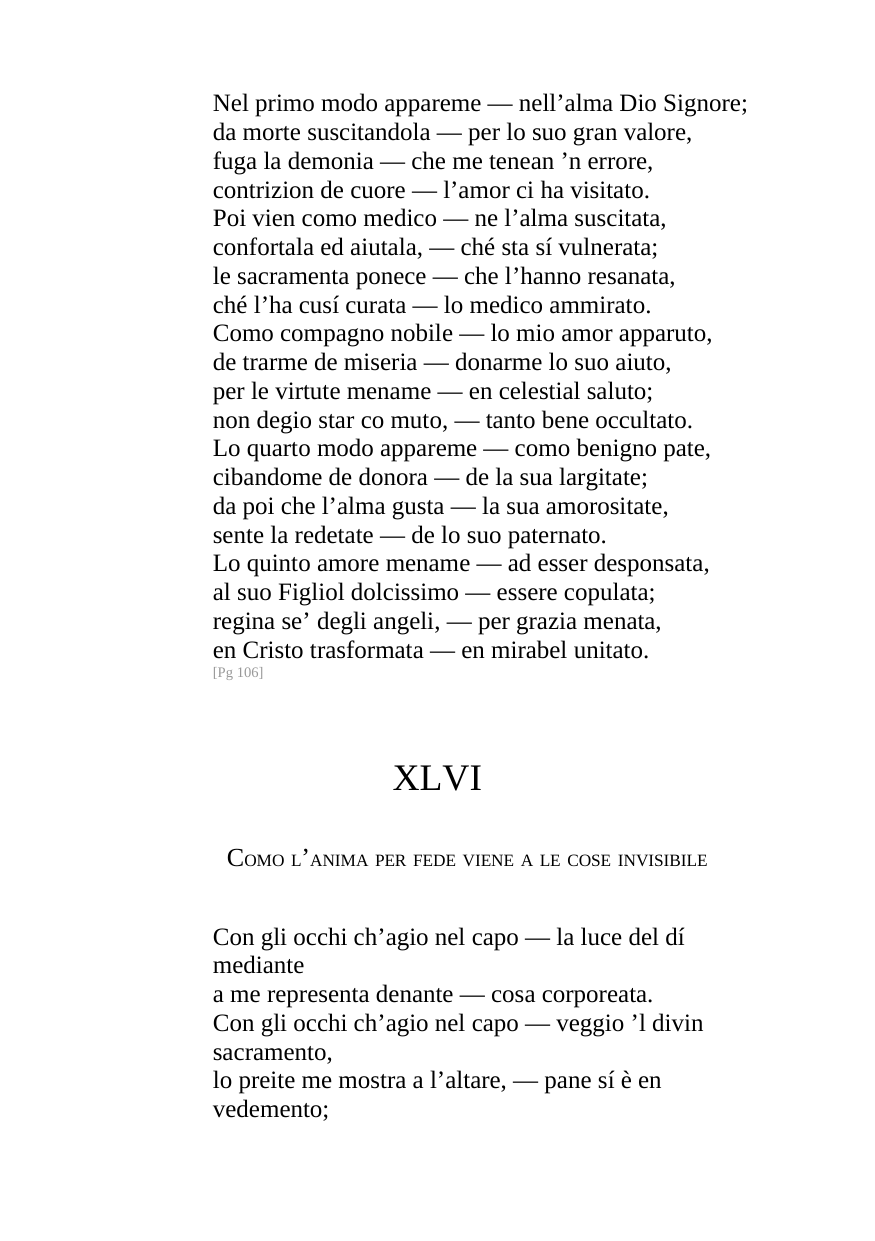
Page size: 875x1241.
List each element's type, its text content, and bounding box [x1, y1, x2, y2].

subtitle XLVI Como l’anima per fede viene a le cose invisibile [94, 755, 779, 872]
text Nel primo modo appareme — nell’alma Dio Signore; da morte suscitandola — per lo suo gran valore, fuga la demonia — che me tenean ’n errore, contrizion de cuore — l’amor ci ha visitato. [213, 88, 779, 203]
text Poi vien como medico — ne l’alma suscitata, confortala ed aiutala, — ché sta sí vulnerata; le sacramenta ponece — che l’hanno resanata, ché l’ha cusí curata — lo medico ammirato. [213, 203, 779, 318]
text Con gli occhi ch’agio nel capo — veggio ’l divin sacramento, lo preite me mostra a l’altare, — pane sí è en vedemento; [213, 1008, 779, 1123]
text Lo quarto modo appareme — como benigno pate, cibandome de donora — de la sua largitate; da poi che l’alma gusta — la sua amorositate, sente la redetate — de lo suo paternato. [213, 433, 779, 548]
text Lo quinto amore mename — ad esser desponsata, al suo Figliol dolcissimo — essere copulata; regina se’ degli angeli, — per grazia menata, en Cristo trasformata — en mirabel unitato. [Pg 106] [213, 548, 779, 680]
text Como compagno nobile — lo mio amor apparuto, de trarme de miseria — donarme lo suo aiuto, per le virtute mename — en celestial saluto; non degio star co muto, — tanto bene occultato. [213, 318, 779, 433]
text Con gli occhi ch’agio nel capo — la luce del dí mediante a me representa denante — cosa corporeata. [213, 922, 779, 1008]
